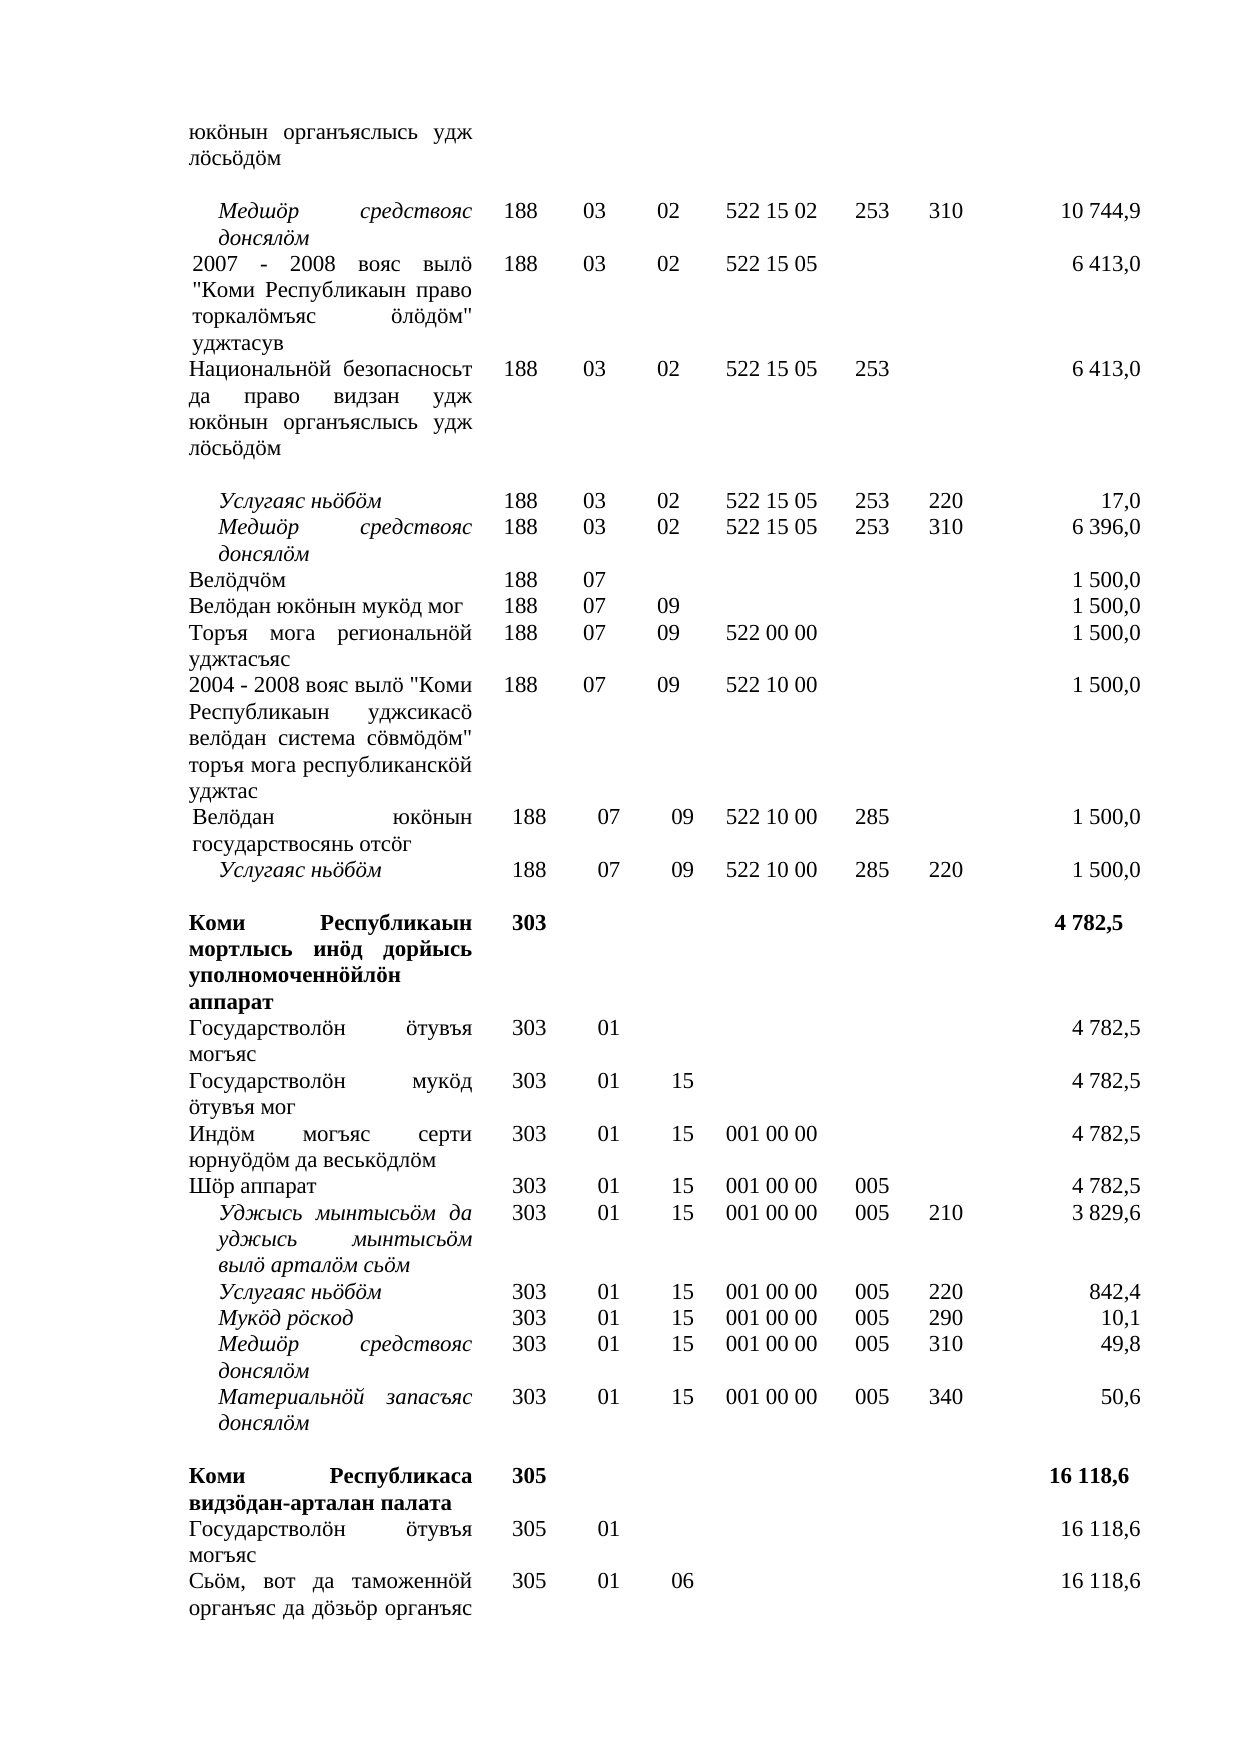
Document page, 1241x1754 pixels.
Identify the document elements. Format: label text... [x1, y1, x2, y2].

table_cell Шöр аппарат [177, 1172, 483, 1199]
table_cell 2004 - 2008 вояс вылö "Коми Республикаын уджсикасö велöдан система сöвмöдöм" торъя мога республиканскöй уджтас [177, 672, 483, 803]
table_cell [900, 1462, 974, 1515]
table_cell 220 [900, 1278, 974, 1304]
table_cell [900, 619, 974, 672]
table_cell [1152, 250, 1208, 355]
table_cell 15 [631, 1304, 705, 1330]
table_cell 4 782,5 [974, 1067, 1152, 1119]
table_cell [705, 1067, 838, 1119]
table_cell [484, 883, 557, 909]
table_cell 4 782,5 [974, 909, 1152, 1014]
table_cell 842,4 [974, 1278, 1152, 1304]
table_cell [558, 1462, 631, 1515]
table_cell 303 [484, 1172, 557, 1199]
table_cell [484, 118, 557, 197]
table_cell 303 [484, 1383, 557, 1436]
table_cell [558, 1436, 631, 1462]
table_cell Коми Республикаса видзöдан-арталан палата [177, 1462, 483, 1515]
table_cell 305 [484, 1462, 557, 1515]
table_cell [631, 566, 705, 592]
table_cell [705, 566, 838, 592]
table_cell 522 00 00 [705, 619, 838, 672]
table_cell 303 [484, 1330, 557, 1383]
table_cell [705, 1436, 838, 1462]
table_cell 07 [558, 672, 631, 803]
table_cell 02 [631, 487, 705, 513]
table_cell Индöм могъяс серти юрнуöдöм да веськöдлöм [177, 1120, 483, 1172]
table_cell 01 [558, 1120, 631, 1172]
table_cell [900, 1067, 974, 1119]
table_cell 01 [558, 1383, 631, 1436]
table_cell 1 500,0 [974, 672, 1152, 803]
table_cell [631, 118, 705, 197]
table_cell 188 [484, 856, 557, 882]
table_cell [838, 118, 900, 197]
table_cell Государстволöн мукöд öтувъя мог [177, 1067, 483, 1119]
table_cell 01 [558, 1199, 631, 1278]
table_cell 005 [838, 1278, 900, 1304]
table_cell [1152, 1014, 1208, 1067]
table_cell 310 [900, 1330, 974, 1383]
table_cell 10,1 [974, 1304, 1152, 1330]
table_cell 03 [558, 197, 631, 250]
table_cell 15 [631, 1278, 705, 1304]
table_cell 01 [558, 1278, 631, 1304]
table_cell 210 [900, 1199, 974, 1278]
table_cell [974, 118, 1152, 197]
table_cell Национальнöй безопасносьт да право видзан удж юкöнын органъяслысь удж лöсьöдöм [177, 355, 483, 487]
table_cell 17,0 [974, 487, 1152, 513]
table_cell 290 [900, 1304, 974, 1330]
table_cell [1152, 118, 1208, 197]
table_cell [1152, 487, 1208, 513]
table_cell [900, 566, 974, 592]
table_cell 02 [631, 250, 705, 355]
table_cell [900, 1014, 974, 1067]
table_cell [974, 883, 1152, 909]
table_cell [838, 1120, 900, 1172]
table_cell [705, 118, 838, 197]
table_cell [1152, 909, 1208, 1014]
table_cell [900, 355, 974, 487]
table_cell 001 00 00 [705, 1304, 838, 1330]
table_cell 02 [631, 514, 705, 566]
table_cell [1152, 1383, 1208, 1436]
table_cell 09 [631, 803, 705, 856]
table_cell Услугаяс ньöбöм [177, 487, 483, 513]
table_cell 01 [558, 1330, 631, 1383]
table_cell [838, 1568, 900, 1620]
table_cell 001 00 00 [705, 1330, 838, 1383]
table_cell 03 [558, 250, 631, 355]
table_cell [838, 1462, 900, 1515]
table_cell 16 118,6 [974, 1515, 1152, 1568]
table_cell 07 [558, 619, 631, 672]
table_cell [1152, 1436, 1208, 1462]
table_cell 1 500,0 [974, 566, 1152, 592]
table_cell 303 [484, 909, 557, 1014]
table_cell [631, 1014, 705, 1067]
table_cell 02 [631, 197, 705, 250]
table_cell 340 [900, 1383, 974, 1436]
table_cell 09 [631, 672, 705, 803]
table_cell 305 [484, 1568, 557, 1620]
table_cell 310 [900, 197, 974, 250]
table_cell Государстволöн öтувъя могъяс [177, 1515, 483, 1568]
table_cell Медшöр средствояс донсялöм [177, 1330, 483, 1383]
table_cell [705, 1568, 838, 1620]
table_cell 03 [558, 514, 631, 566]
table_cell 188 [484, 566, 557, 592]
table_cell 07 [558, 593, 631, 619]
table_cell [1152, 619, 1208, 672]
table_cell 10 744,9 [974, 197, 1152, 250]
table_cell [705, 593, 838, 619]
table_cell 09 [631, 593, 705, 619]
table_cell [631, 909, 705, 1014]
table_cell 285 [838, 856, 900, 882]
table_cell [705, 883, 838, 909]
table_cell [974, 1436, 1152, 1462]
table_cell 005 [838, 1304, 900, 1330]
table_cell [900, 1436, 974, 1462]
table_cell [838, 1436, 900, 1462]
table_cell [1152, 514, 1208, 566]
table_cell [705, 1014, 838, 1067]
table_cell [1152, 1067, 1208, 1119]
table_cell [900, 1568, 974, 1620]
table_cell [558, 883, 631, 909]
table_cell [900, 1172, 974, 1199]
table_cell [900, 1515, 974, 1568]
table_cell [900, 593, 974, 619]
table_cell [1152, 1515, 1208, 1568]
table_cell 07 [558, 856, 631, 882]
table_cell 188 [484, 355, 557, 487]
table_cell [1152, 197, 1208, 250]
table_cell [631, 883, 705, 909]
table_cell [1152, 355, 1208, 487]
table_cell 07 [558, 566, 631, 592]
table_cell 522 15 05 [705, 514, 838, 566]
table_cell 03 [558, 487, 631, 513]
table_cell [900, 909, 974, 1014]
table_cell 253 [838, 197, 900, 250]
table_cell 005 [838, 1330, 900, 1383]
table_cell Медшöр средствояс донсялöм [177, 197, 483, 250]
table_cell 001 00 00 [705, 1383, 838, 1436]
table_cell Мукöд рöскод [177, 1304, 483, 1330]
table_cell Услугаяс ньöбöм [177, 1278, 483, 1304]
table_cell [1152, 856, 1208, 882]
table_cell 305 [484, 1515, 557, 1568]
table_cell 522 10 00 [705, 856, 838, 882]
table_cell 15 [631, 1172, 705, 1199]
table_cell [900, 118, 974, 197]
table_cell 522 10 00 [705, 672, 838, 803]
table_cell Велöдчöм [177, 566, 483, 592]
table_cell 6 413,0 [974, 250, 1152, 355]
table_cell 16 118,6 [974, 1462, 1152, 1515]
table_cell 253 [838, 487, 900, 513]
table_cell [838, 883, 900, 909]
table_cell 220 [900, 856, 974, 882]
table_cell 303 [484, 1067, 557, 1119]
table_cell 188 [484, 250, 557, 355]
table_cell юкöнын органъяслысь удж лöсьöдöм [177, 118, 483, 197]
table_cell 303 [484, 1199, 557, 1278]
table_cell 522 15 05 [705, 250, 838, 355]
table_cell [900, 883, 974, 909]
table_cell [838, 1515, 900, 1568]
table_cell Торъя мога региональнöй уджтасъяс [177, 619, 483, 672]
table_cell 005 [838, 1199, 900, 1278]
table_cell [1152, 1278, 1208, 1304]
table_cell 005 [838, 1383, 900, 1436]
table_cell 188 [484, 197, 557, 250]
table_cell 188 [484, 803, 557, 856]
table_cell [177, 1436, 483, 1462]
table_cell 522 15 05 [705, 487, 838, 513]
table_cell [900, 250, 974, 355]
table_cell [558, 118, 631, 197]
table_cell [838, 566, 900, 592]
table_cell 1 500,0 [974, 619, 1152, 672]
table_cell 001 00 00 [705, 1199, 838, 1278]
table_cell [838, 619, 900, 672]
table_cell [1152, 883, 1208, 909]
table_cell 253 [838, 514, 900, 566]
table_cell 522 10 00 [705, 803, 838, 856]
table_cell [705, 1462, 838, 1515]
table_cell [1152, 803, 1208, 856]
table_cell 188 [484, 619, 557, 672]
table_cell Велöдан юкöнын мукöд мог [177, 593, 483, 619]
table_cell 49,8 [974, 1330, 1152, 1383]
table_cell 01 [558, 1304, 631, 1330]
table_cell 2007 - 2008 вояс вылö "Коми Республикаын право торкалöмъяс öлöдöм" уджтасув [177, 250, 483, 355]
table_cell [1152, 566, 1208, 592]
table_cell 4 782,5 [974, 1014, 1152, 1067]
table_cell Материальнöй запасъяс донсялöм [177, 1383, 483, 1436]
table_cell [631, 1515, 705, 1568]
table_cell 09 [631, 619, 705, 672]
table_cell 06 [631, 1568, 705, 1620]
table_cell Велöдан юкöнын государствосянь отсöг [177, 803, 483, 856]
table_cell 03 [558, 355, 631, 487]
table_cell Уджысь мынтысьöм да уджысь мынтысьöм вылö арталöм сьöм [177, 1199, 483, 1278]
table_cell 285 [838, 803, 900, 856]
table_cell [1152, 672, 1208, 803]
table_cell Государстволöн öтувъя могъяс [177, 1014, 483, 1067]
table_cell [838, 672, 900, 803]
table_cell [705, 909, 838, 1014]
table_cell [1152, 1304, 1208, 1330]
table_cell [1152, 1120, 1208, 1172]
table_cell [1152, 1172, 1208, 1199]
table_cell Сьöм, вот да таможеннöй органъяс да дöзьöр органъяс [177, 1568, 483, 1620]
table_cell 303 [484, 1278, 557, 1304]
table_cell 4 782,5 [974, 1120, 1152, 1172]
table_cell 303 [484, 1304, 557, 1330]
table_cell 4 782,5 [974, 1172, 1152, 1199]
table_cell [1152, 1568, 1208, 1620]
table_cell [1152, 1462, 1208, 1515]
table_cell [705, 1515, 838, 1568]
table_cell [900, 672, 974, 803]
table_cell Услугаяс ньöбöм [177, 856, 483, 882]
table_cell 50,6 [974, 1383, 1152, 1436]
table_cell [558, 909, 631, 1014]
table_cell 15 [631, 1383, 705, 1436]
table_cell 005 [838, 1172, 900, 1199]
table_cell 01 [558, 1515, 631, 1568]
table_cell 6 396,0 [974, 514, 1152, 566]
table_cell 09 [631, 856, 705, 882]
table_cell [838, 1014, 900, 1067]
table_cell Медшöр средствояс донсялöм [177, 514, 483, 566]
table_cell 3 829,6 [974, 1199, 1152, 1278]
table_cell 303 [484, 1120, 557, 1172]
table_cell 001 00 00 [705, 1172, 838, 1199]
table_cell 15 [631, 1199, 705, 1278]
table_cell [631, 1462, 705, 1515]
table_cell 15 [631, 1067, 705, 1119]
table_cell 01 [558, 1172, 631, 1199]
table_cell 001 00 00 [705, 1278, 838, 1304]
table_cell 01 [558, 1014, 631, 1067]
table_cell 188 [484, 672, 557, 803]
table_cell 07 [558, 803, 631, 856]
table_cell 15 [631, 1120, 705, 1172]
table_cell 522 15 02 [705, 197, 838, 250]
table_cell [900, 803, 974, 856]
table_cell 253 [838, 355, 900, 487]
table_cell 1 500,0 [974, 856, 1152, 882]
table_cell 01 [558, 1067, 631, 1119]
table_cell 188 [484, 487, 557, 513]
table_cell [838, 909, 900, 1014]
table_cell 01 [558, 1568, 631, 1620]
table_cell 16 118,6 [974, 1568, 1152, 1620]
table_cell [484, 1436, 557, 1462]
table_cell [838, 593, 900, 619]
table_cell 188 [484, 593, 557, 619]
table_cell Коми Республикаын мортлысь инöд дорйысь уполномоченнöйлöн аппарат [177, 909, 483, 1014]
table_cell [631, 1436, 705, 1462]
table_cell [177, 883, 483, 909]
table_cell 522 15 05 [705, 355, 838, 487]
table_cell 6 413,0 [974, 355, 1152, 487]
table_cell [1152, 1199, 1208, 1278]
table_cell 188 [484, 514, 557, 566]
table_cell 02 [631, 355, 705, 487]
table_cell 001 00 00 [705, 1120, 838, 1172]
table_cell [838, 1067, 900, 1119]
table_cell [1152, 1330, 1208, 1383]
table_cell [900, 1120, 974, 1172]
table_cell 1 500,0 [974, 803, 1152, 856]
table_cell 15 [631, 1330, 705, 1383]
table_cell 220 [900, 487, 974, 513]
table_cell 1 500,0 [974, 593, 1152, 619]
table_cell [838, 250, 900, 355]
table_cell [1152, 593, 1208, 619]
table_cell 310 [900, 514, 974, 566]
table_cell 303 [484, 1014, 557, 1067]
